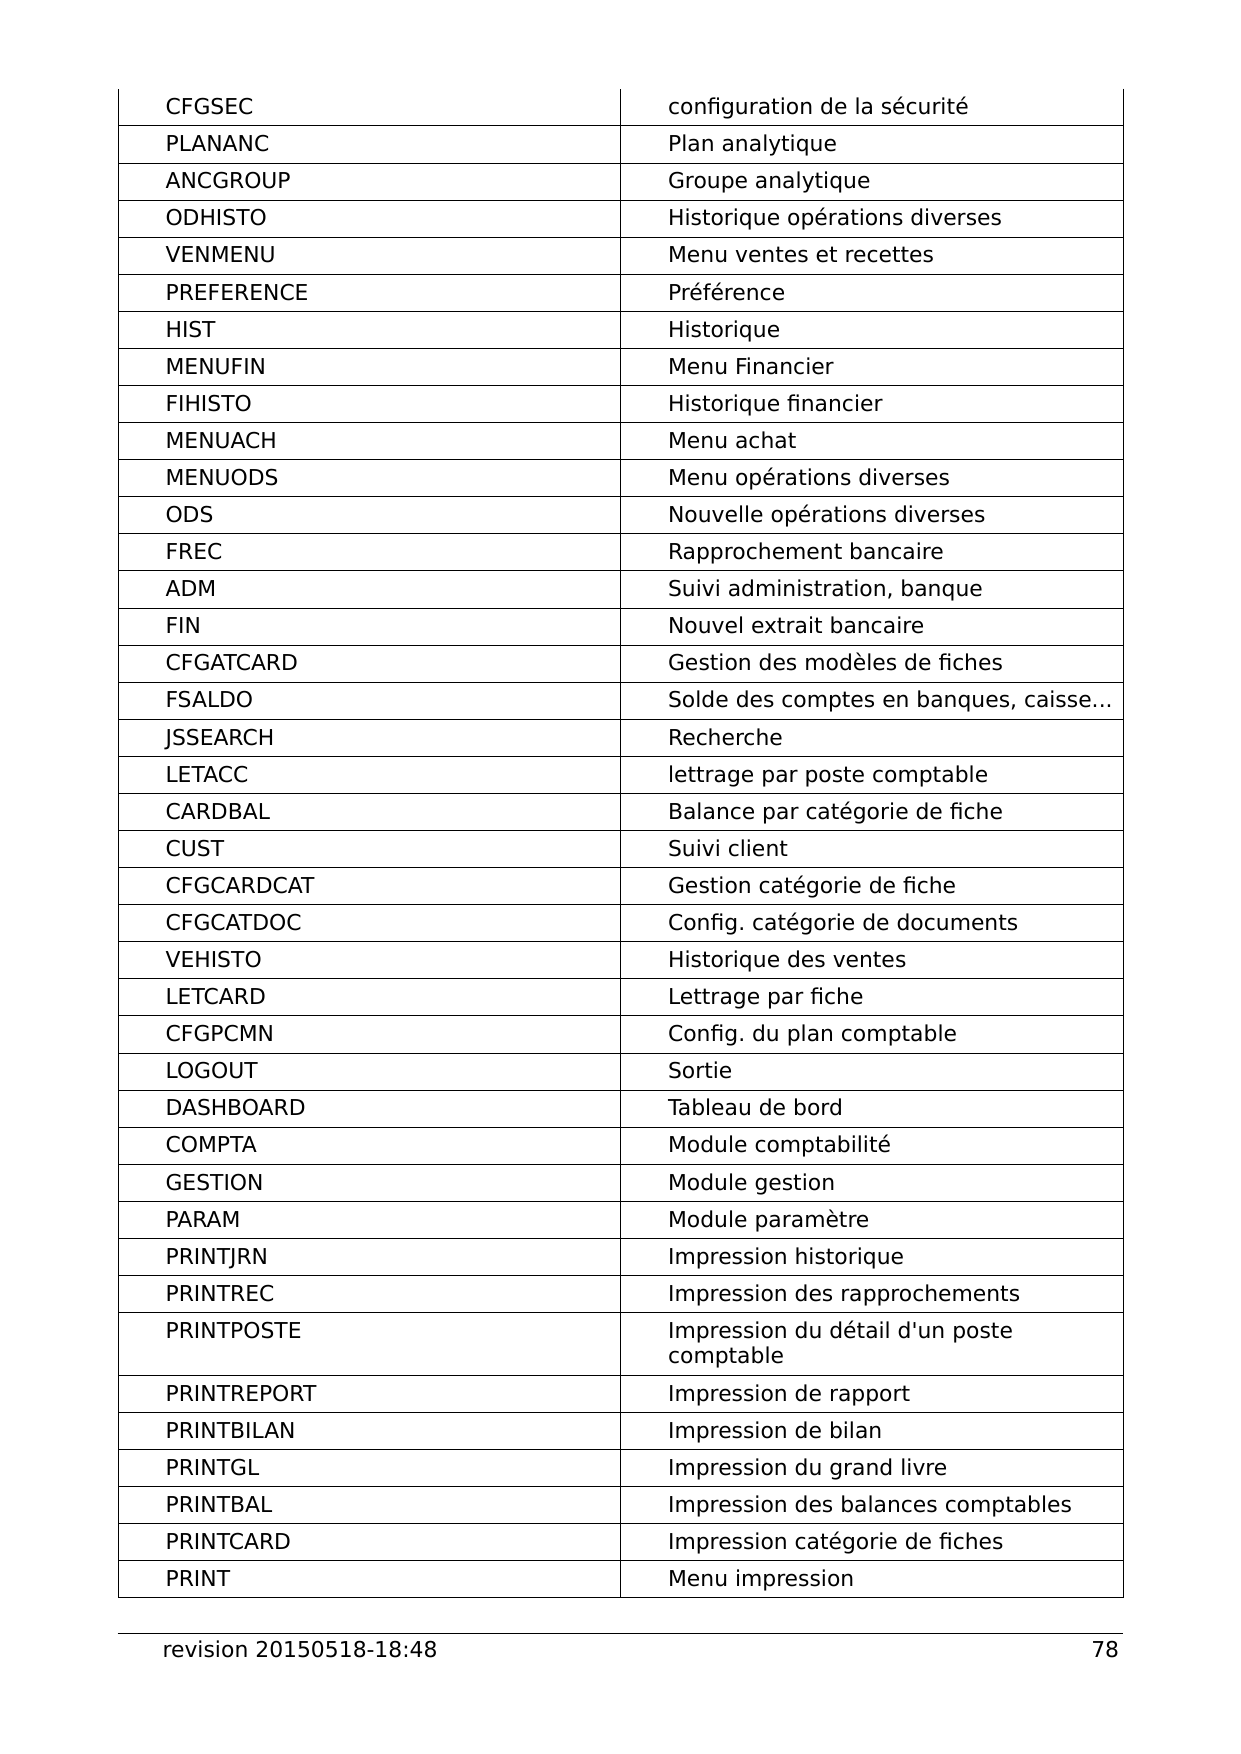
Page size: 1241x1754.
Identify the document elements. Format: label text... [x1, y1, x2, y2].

table_cell Rapprochement bancaire [621, 534, 1123, 570]
table_cell ADM [119, 571, 620, 608]
table_cell CARDBAL [119, 794, 620, 830]
table_cell Gestion catégorie de fiche [621, 868, 1123, 904]
table_cell Impression du grand livre [621, 1450, 1123, 1486]
table_cell Balance par catégorie de fiche [621, 794, 1123, 830]
table_cell VENMENU [119, 238, 620, 274]
table_cell Historique opérations diverses [621, 201, 1123, 237]
table_cell Module paramètre [621, 1202, 1123, 1238]
table_cell Menu Financier [621, 349, 1123, 385]
table_cell FIN [119, 609, 620, 645]
table_cell Nouvel extrait bancaire [621, 609, 1123, 645]
table_cell Historique [621, 312, 1123, 348]
table_cell Impression de bilan [621, 1413, 1123, 1449]
table_cell Config. du plan comptable [621, 1016, 1123, 1053]
table_cell lettrage par poste comptable [621, 757, 1123, 793]
table_cell FSALDO [119, 683, 620, 719]
table_cell DASHBOARD [119, 1091, 620, 1127]
table_cell Impression des balances comptables [621, 1487, 1123, 1523]
table_cell COMPTA [119, 1128, 620, 1164]
table_cell MENUFIN [119, 349, 620, 385]
table_cell PRINTCARD [119, 1524, 620, 1560]
table_cell PREFERENCE [119, 275, 620, 311]
table_cell Menu ventes et recettes [621, 238, 1123, 274]
table_cell Config. catégorie de documents [621, 905, 1123, 941]
table_cell LETACC [119, 757, 620, 793]
table_cell CFGATCARD [119, 646, 620, 682]
table_cell ANCGROUP [119, 164, 620, 200]
table_cell Préférence [621, 275, 1123, 311]
table_cell PRINT [119, 1561, 620, 1597]
table_cell Impression de rapport [621, 1376, 1123, 1412]
table_cell configuration de la sécurité [621, 89, 1123, 125]
table_cell Groupe analytique [621, 164, 1123, 200]
table_cell Lettrage par fiche [621, 979, 1123, 1015]
table_cell Historique financier [621, 386, 1123, 422]
table_cell Suivi administration, banque [621, 571, 1123, 608]
table_cell PRINTBILAN [119, 1413, 620, 1449]
table_cell Recherche [621, 720, 1123, 756]
table_cell FREC [119, 534, 620, 570]
table_cell Menu achat [621, 423, 1123, 459]
table_cell LOGOUT [119, 1054, 620, 1090]
table_cell Historique des ventes [621, 942, 1123, 978]
table_cell Menu impression [621, 1561, 1123, 1597]
table_cell Impression du détail d'un poste comptable [621, 1313, 1123, 1375]
table_cell Impression historique [621, 1239, 1123, 1275]
table_cell Module comptabilité [621, 1128, 1123, 1164]
table_cell PARAM [119, 1202, 620, 1238]
table_cell PRINTREC [119, 1276, 620, 1312]
table_cell CFGCARDCAT [119, 868, 620, 904]
table_cell Impression des rapprochements [621, 1276, 1123, 1312]
table_cell PLANANC [119, 126, 620, 163]
table_cell Impression catégorie de fiches [621, 1524, 1123, 1560]
table_cell JSSEARCH [119, 720, 620, 756]
table_cell PRINTREPORT [119, 1376, 620, 1412]
table_cell Plan analytique [621, 126, 1123, 163]
table_cell MENUODS [119, 460, 620, 496]
table_cell Menu opérations diverses [621, 460, 1123, 496]
table_cell Gestion des modèles de fiches [621, 646, 1123, 682]
table_cell Nouvelle opérations diverses [621, 497, 1123, 533]
table_cell CUST [119, 831, 620, 867]
table_cell CFGCATDOC [119, 905, 620, 941]
table_cell FIHISTO [119, 386, 620, 422]
table_cell Sortie [621, 1054, 1123, 1090]
table_cell CFGPCMN [119, 1016, 620, 1053]
table_cell Module gestion [621, 1165, 1123, 1201]
table_cell Solde des comptes en banques, caisse... [621, 683, 1123, 719]
table_cell PRINTBAL [119, 1487, 620, 1523]
table_cell Tableau de bord [621, 1091, 1123, 1127]
table_cell LETCARD [119, 979, 620, 1015]
table_cell PRINTPOSTE [119, 1313, 620, 1375]
table_cell Suivi client [621, 831, 1123, 867]
table_cell PRINTGL [119, 1450, 620, 1486]
table_cell GESTION [119, 1165, 620, 1201]
table_cell VEHISTO [119, 942, 620, 978]
table_cell MENUACH [119, 423, 620, 459]
table_cell ODS [119, 497, 620, 533]
table_cell PRINTJRN [119, 1239, 620, 1275]
table_cell CFGSEC [119, 89, 620, 125]
table_cell ODHISTO [119, 201, 620, 237]
table_cell HIST [119, 312, 620, 348]
